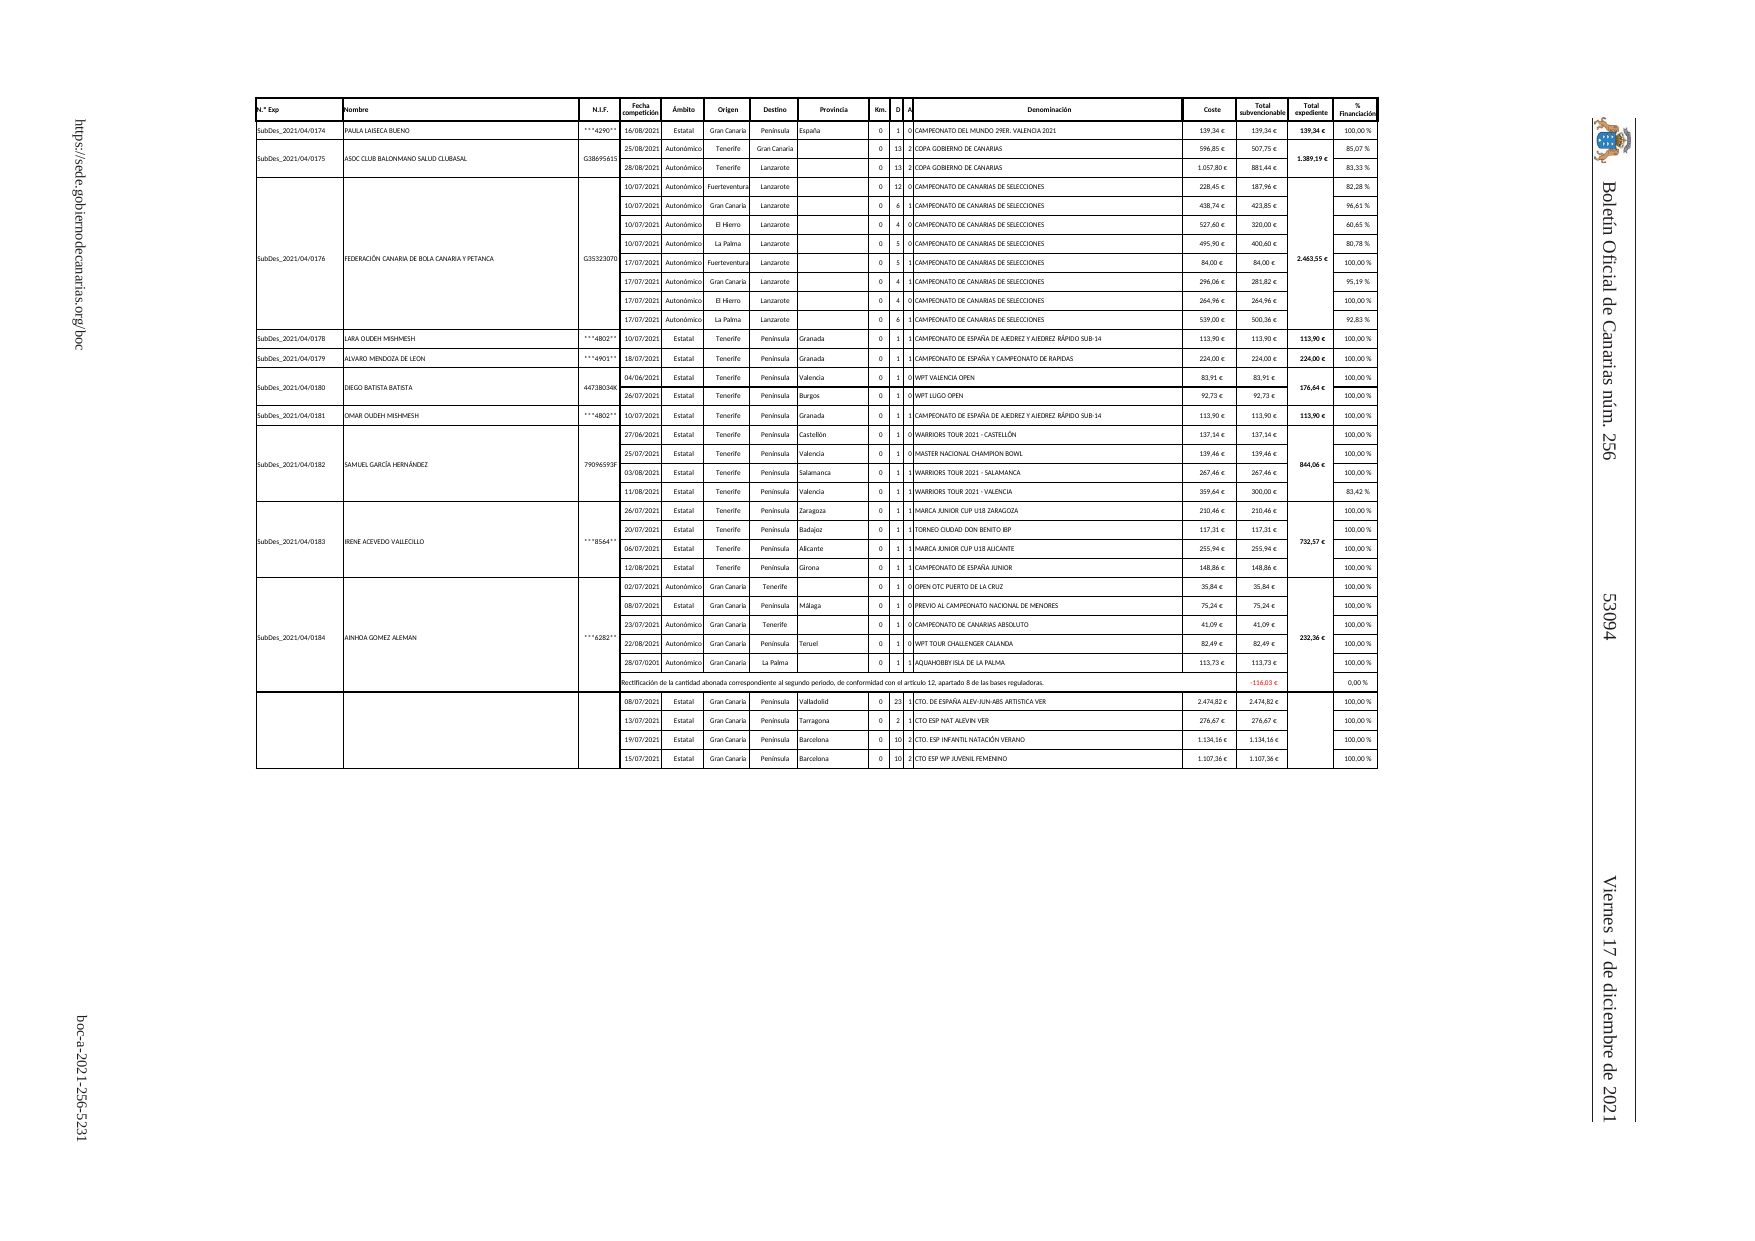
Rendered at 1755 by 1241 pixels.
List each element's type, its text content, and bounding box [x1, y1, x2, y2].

table_cell 60,65 % [1334, 216, 1377, 234]
table_cell 139,34 € [1237, 122, 1287, 138]
table_cell 08/07/2021 [621, 693, 661, 710]
table_cell 117,31 € [1183, 521, 1236, 539]
table_cell 11/08/2021 [621, 483, 661, 501]
table_cell 423,85 € [1237, 197, 1287, 215]
table_cell Burgos [798, 388, 868, 405]
table_cell Tarragona [798, 711, 868, 729]
table_cell Península [750, 502, 797, 520]
table_cell Tenerife [704, 445, 749, 463]
table_cell 0 [904, 635, 913, 653]
table_header N.I.F. [580, 99, 619, 120]
text boc-a-2021-256-5231 [74, 1016, 91, 1145]
table_cell Península [750, 445, 797, 463]
table_cell 210,46 € [1183, 502, 1236, 520]
table_cell 100,00 % [1334, 426, 1377, 443]
table_cell 10/07/2021 [621, 197, 661, 215]
table_cell 12 [890, 178, 903, 196]
table_cell 359,64 € [1183, 483, 1236, 501]
table_cell 82,28 % [1334, 178, 1377, 196]
table_cell 255,94 € [1237, 540, 1287, 558]
table_cell 1 [904, 483, 913, 501]
table_cell Estatal [662, 559, 703, 577]
table_cell 100,00 % [1334, 616, 1377, 634]
table_cell Tenerife [704, 559, 749, 577]
table_cell 1 [904, 464, 913, 482]
table_cell SubDes_2021/04/0174 [257, 122, 343, 138]
table_cell 224,00 € [1183, 349, 1236, 367]
table_cell 1 [890, 122, 903, 138]
table_cell 113,90 € [1237, 330, 1287, 348]
table_cell 117,31 € [1237, 521, 1287, 539]
table_cell 113,73 € [1183, 654, 1236, 672]
table_cell [798, 140, 868, 158]
table_cell 06/07/2021 [621, 540, 661, 558]
table_cell 1 [890, 445, 903, 463]
table_cell [798, 178, 868, 196]
table_cell Autonómico [662, 635, 703, 653]
table_cell Península [750, 693, 797, 710]
table_cell Castellón [798, 426, 868, 443]
table_cell Teruel [798, 635, 868, 653]
table_cell 264,96 € [1183, 292, 1236, 310]
table_cell CAMPEONATO DE CANARIAS DE SELECCIONES [914, 197, 1182, 215]
table_cell Valladolid [798, 693, 868, 710]
table_cell 1 [904, 502, 913, 520]
table_cell 0 [869, 349, 889, 367]
table_cell Estatal [662, 445, 703, 463]
table_cell OPEN OTC PUERTO DE LA CRUZ [914, 578, 1182, 596]
table_header Coste [1184, 99, 1235, 120]
text https://sede.gobiernodecanarias.org/boc [72, 119, 89, 352]
table_header Destino [751, 99, 797, 120]
table_cell La Palma [704, 311, 749, 329]
table_cell 281,82 € [1237, 273, 1287, 291]
table_cell CAMPEONATO DE CANARIAS ABSOLUTO [914, 616, 1182, 634]
table_cell Estatal [662, 750, 703, 768]
table_cell 137,14 € [1183, 426, 1236, 443]
table_cell 1 [904, 540, 913, 558]
table_cell 0 [904, 597, 913, 615]
table_cell Autonómico [662, 273, 703, 291]
table_cell ALVARO MENDOZA DE LEON [344, 349, 578, 367]
table_cell 83,42 % [1334, 483, 1377, 501]
table_cell 0 [869, 140, 889, 158]
table_cell 1 [904, 559, 913, 577]
table_header A [904, 99, 912, 120]
table_cell 0 [869, 311, 889, 329]
table_cell 92,73 € [1237, 388, 1287, 405]
table_cell OMAR OUDEH MISHMESH [344, 406, 578, 424]
table_cell 25/07/2021 [621, 445, 661, 463]
table_cell 85,07 % [1334, 140, 1377, 158]
table_cell 35,84 € [1237, 578, 1287, 596]
table_cell LARA OUDEH MISHMESH [344, 330, 578, 348]
table_cell Gran Canaria [704, 635, 749, 653]
table_cell 100,00 % [1334, 445, 1377, 463]
table_cell 100,00 % [1334, 731, 1377, 748]
table_cell 75,24 € [1237, 597, 1287, 615]
table_cell 500,36 € [1237, 311, 1287, 329]
table_cell 0 [869, 178, 889, 196]
table_cell 17/07/2021 [621, 311, 661, 329]
table_cell 527,60 € [1183, 216, 1236, 234]
table_cell 23 [890, 693, 903, 710]
table_cell 10/07/2021 [621, 406, 661, 424]
table_cell Estatal [662, 731, 703, 748]
table_cell 0 [869, 292, 889, 310]
table_cell AINHOA GOMEZ ALEMAN [344, 578, 578, 691]
table_cell 0 [869, 711, 889, 729]
table_cell CAMPEONATO DE ESPAÑA JUNIOR [914, 559, 1182, 577]
table_cell 1.057,80 € [1183, 159, 1236, 177]
table_cell 539,00 € [1183, 311, 1236, 329]
table_cell Tenerife [704, 483, 749, 501]
table_cell 1 [890, 597, 903, 615]
table_cell [798, 216, 868, 234]
table_cell 27/06/2021 [621, 426, 661, 443]
table_cell Lanzarote [750, 292, 797, 310]
table_cell 02/07/2021 [621, 578, 661, 596]
table_cell Península [750, 406, 797, 424]
table_cell WARRIORS TOUR 2021 - VALENCIA [914, 483, 1182, 501]
table_cell 1 [904, 330, 913, 348]
table_cell Valencia [798, 368, 868, 386]
table_cell Tenerife [704, 540, 749, 558]
table_cell IRENE ACEVEDO VALLECILLO [344, 502, 578, 577]
table_cell Península [750, 540, 797, 558]
table_cell Península [750, 521, 797, 539]
table_cell Estatal [662, 540, 703, 558]
table_cell Tenerife [704, 426, 749, 443]
table_cell Tenerife [704, 140, 749, 158]
table_cell 17/07/2021 [621, 292, 661, 310]
table_cell 1 [890, 349, 903, 367]
table_cell 100,00 % [1334, 388, 1377, 405]
table_cell G38695615 [579, 140, 619, 177]
table_cell Tenerife [704, 521, 749, 539]
table_cell CAMPEONATO DE CANARIAS DE SELECCIONES [914, 254, 1182, 272]
table_cell 264,96 € [1237, 292, 1287, 310]
table_cell 0 [869, 388, 889, 405]
table_cell 276,67 € [1183, 711, 1236, 729]
table_cell G35323070 [579, 178, 619, 329]
table_cell Estatal [662, 122, 703, 138]
table_cell 1 [904, 654, 913, 672]
table_cell 139,46 € [1183, 445, 1236, 463]
table_cell 113,90 € [1183, 406, 1236, 424]
table_header Provincia [799, 99, 868, 120]
table_cell El Hierro [704, 292, 749, 310]
table_cell 13 [890, 159, 903, 177]
table_cell 148,86 € [1183, 559, 1236, 577]
table_cell [257, 693, 343, 768]
table_cell Valencia [798, 483, 868, 501]
table_cell Autonómico [662, 292, 703, 310]
table_cell Estatal [662, 368, 703, 386]
table_cell 1 [890, 388, 903, 405]
table_cell SubDes_2021/04/0175 [257, 140, 343, 177]
table_cell 41,09 € [1183, 616, 1236, 634]
table_cell Tenerife [704, 388, 749, 405]
table_cell 0 [904, 368, 913, 386]
table_cell Estatal [662, 464, 703, 482]
table_cell 26/07/2021 [621, 388, 661, 405]
table_cell 4 [890, 216, 903, 234]
table_cell 100,00 % [1334, 330, 1377, 348]
table_cell MARCA JUNIOR CUP U18 ALICANTE [914, 540, 1182, 558]
table_cell 15/07/2021 [621, 750, 661, 768]
table_cell 100,00 % [1334, 406, 1377, 424]
table_cell Gran Canaria [704, 654, 749, 672]
table_cell 1 [890, 635, 903, 653]
table_cell Estatal [662, 349, 703, 367]
table_cell 2.474,82 € [1237, 693, 1287, 710]
table_cell 0 [869, 159, 889, 177]
table_cell CAMPEONATO DE ESPAÑA Y CAMPEONATO DE RAPIDAS [914, 349, 1182, 367]
table_cell 0 [869, 445, 889, 463]
table_cell ***4290** [579, 122, 619, 138]
table_cell CAMPEONATO DE CANARIAS DE SELECCIONES [914, 216, 1182, 234]
table_cell CAMPEONATO DE ESPAÑA DE AJEDREZ Y AJEDREZ RÁPIDO SUB-14 [914, 406, 1182, 424]
table_cell 35,84 € [1183, 578, 1236, 596]
table_cell 0 [904, 578, 913, 596]
table_cell Estatal [662, 406, 703, 424]
table_cell 100,00 % [1334, 635, 1377, 653]
table_cell 12/08/2021 [621, 559, 661, 577]
table_cell Lanzarote [750, 311, 797, 329]
table_cell 100,00 % [1334, 502, 1377, 520]
table_cell Fuerteventura [704, 178, 749, 196]
table_cell CAMPEONATO DE CANARIAS DE SELECCIONES [914, 311, 1182, 329]
table_cell Autonómico [662, 254, 703, 272]
table_cell 187,96 € [1237, 178, 1287, 196]
table_cell Estatal [662, 502, 703, 520]
table_cell [798, 254, 868, 272]
table_cell [798, 654, 868, 672]
table_cell CTO ESP WP JUVENIL FEMENINO [914, 750, 1182, 768]
table_cell Tenerife [704, 502, 749, 520]
table_cell 84,00 € [1183, 254, 1236, 272]
table_cell 0 [869, 616, 889, 634]
table_cell 100,00 % [1334, 464, 1377, 482]
table_cell 2 [904, 750, 913, 768]
table_cell 100,00 % [1334, 750, 1377, 768]
table_cell Península [750, 464, 797, 482]
table_cell Granada [798, 406, 868, 424]
table_cell Tenerife [704, 349, 749, 367]
table_cell 20/07/2021 [621, 521, 661, 539]
table_cell 10/07/2021 [621, 330, 661, 348]
table_cell [798, 311, 868, 329]
table_cell España [798, 122, 868, 138]
table_cell 267,46 € [1183, 464, 1236, 482]
table_cell 0 [869, 216, 889, 234]
table_cell Península [750, 426, 797, 443]
table_cell 113,90 € [1288, 406, 1333, 424]
table_cell 228,45 € [1183, 178, 1236, 196]
table_cell 300,00 € [1237, 483, 1287, 501]
table_cell SubDes_2021/04/0182 [257, 426, 343, 501]
table_cell Lanzarote [750, 197, 797, 215]
table_cell 83,91 € [1237, 368, 1287, 386]
table_cell Girona [798, 559, 868, 577]
table_cell 100,00 % [1334, 711, 1377, 729]
table_cell [1288, 693, 1333, 768]
table_cell 100,00 % [1334, 349, 1377, 367]
table_cell Autonómico [662, 235, 703, 253]
table_cell 0 [904, 388, 913, 405]
table_cell Gran Canaria [750, 140, 797, 158]
table_cell 100,00 % [1334, 559, 1377, 577]
table_cell 0 [869, 578, 889, 596]
table_cell La Palma [750, 654, 797, 672]
table_cell 19/07/2021 [621, 731, 661, 748]
table_cell Península [750, 635, 797, 653]
table_cell -116,03 € [1237, 673, 1287, 691]
table_header Denominación [914, 99, 1181, 120]
table_cell 1 [904, 711, 913, 729]
table_cell 1 [890, 330, 903, 348]
table_cell 100,00 % [1334, 254, 1377, 272]
table_cell 1 [904, 311, 913, 329]
table_cell 139,46 € [1237, 445, 1287, 463]
table_cell Tenerife [750, 578, 797, 596]
table_cell 113,90 € [1288, 330, 1333, 348]
table_cell CAMPEONATO DE CANARIAS DE SELECCIONES [914, 273, 1182, 291]
table_cell 5 [890, 254, 903, 272]
table_cell Gran Canaria [704, 122, 749, 138]
table_cell Lanzarote [750, 254, 797, 272]
table_cell Autonómico [662, 140, 703, 158]
table_cell Estatal [662, 426, 703, 443]
table_cell SubDes_2021/04/0184 [257, 578, 343, 691]
table_cell WARRIORS TOUR 2021 - CASTELLÓN [914, 426, 1182, 443]
table_cell 100,00 % [1334, 693, 1377, 710]
table_cell 10 [890, 750, 903, 768]
table_cell 92,83 % [1334, 311, 1377, 329]
table_cell SubDes_2021/04/0178 [257, 330, 343, 348]
table_cell ***6282** [579, 578, 619, 691]
table_cell 0 [869, 197, 889, 215]
table_cell 84,00 € [1237, 254, 1287, 272]
table_cell 18/07/2021 [621, 349, 661, 367]
table_cell SAMUEL GARCÍA HERNÁNDEZ [344, 426, 578, 501]
table_cell COPA GOBIERNO DE CANARIAS [914, 140, 1182, 158]
table_cell 400,60 € [1237, 235, 1287, 253]
table_cell 10/07/2021 [621, 178, 661, 196]
table_cell [798, 159, 868, 177]
table_cell 1.389,19 € [1288, 140, 1333, 177]
text Viernes 17 de diciembre de 2021 [1600, 875, 1621, 1124]
table_cell 0 [869, 521, 889, 539]
table_cell 1.107,36 € [1183, 750, 1236, 768]
table_cell 83,91 € [1183, 368, 1236, 386]
table_cell Barcelona [798, 731, 868, 748]
text Boletín Oficial de Canarias núm. 256 [1599, 181, 1621, 462]
table_cell Granada [798, 349, 868, 367]
table_header Total expediente [1289, 99, 1332, 120]
table_cell 1 [890, 464, 903, 482]
table_cell ***4802** [579, 406, 619, 424]
table_cell 96,61 % [1334, 197, 1377, 215]
table_cell 1 [890, 426, 903, 443]
table_cell 1 [890, 559, 903, 577]
table_cell Gran Canaria [704, 273, 749, 291]
table_cell Gran Canaria [704, 197, 749, 215]
table_header Nombre [344, 99, 578, 120]
table_cell Gran Canaria [704, 693, 749, 710]
table_cell 596,85 € [1183, 140, 1236, 158]
table_cell 0 [869, 635, 889, 653]
table_cell Barcelona [798, 750, 868, 768]
table_cell 232,36 € [1288, 578, 1333, 691]
table_cell [798, 235, 868, 253]
table_cell Península [750, 750, 797, 768]
table_cell 1 [904, 197, 913, 215]
table_cell 0 [904, 426, 913, 443]
table_cell Tenerife [704, 368, 749, 386]
table_cell 113,90 € [1183, 330, 1236, 348]
table_cell 1 [890, 406, 903, 424]
table_cell Península [750, 349, 797, 367]
table_cell Estatal [662, 483, 703, 501]
table_cell Estatal [662, 330, 703, 348]
table_cell MASTER NACIONAL CHAMPION BOWL [914, 445, 1182, 463]
table_cell 22/08/2021 [621, 635, 661, 653]
table_cell Península [750, 122, 797, 138]
table_cell 100,00 % [1334, 521, 1377, 539]
table_cell [798, 197, 868, 215]
table_cell 1 [904, 521, 913, 539]
table_cell Península [750, 597, 797, 615]
table_cell Península [750, 330, 797, 348]
table_cell Península [750, 483, 797, 501]
table_cell Autonómico [662, 654, 703, 672]
table_cell MARCA JUNIOR CUP U18 ZARAGOZA [914, 502, 1182, 520]
table_cell SubDes_2021/04/0181 [257, 406, 343, 424]
table_cell 0 [869, 731, 889, 748]
table_header D [891, 99, 902, 120]
table_cell Gran Canaria [704, 750, 749, 768]
table_cell 16/08/2021 [621, 122, 661, 138]
table_cell 2.463,55 € [1288, 178, 1333, 329]
table_cell 25/08/2021 [621, 140, 661, 158]
table_cell 255,94 € [1183, 540, 1236, 558]
table_cell 1 [904, 406, 913, 424]
table_cell 0 [904, 178, 913, 196]
table_cell 5 [890, 235, 903, 253]
table_cell 10 [890, 731, 903, 748]
table_cell Autonómico [662, 159, 703, 177]
table_cell La Palma [704, 235, 749, 253]
table_cell WARRIORS TOUR 2021 - SALAMANCA [914, 464, 1182, 482]
table_cell 08/07/2021 [621, 597, 661, 615]
table_cell Fuerteventura [704, 254, 749, 272]
table_cell COPA GOBIERNO DE CANARIAS [914, 159, 1182, 177]
table_cell ***8564** [579, 502, 619, 577]
table_cell WPT LUGO OPEN [914, 388, 1182, 405]
table_cell Lanzarote [750, 273, 797, 291]
table_cell 0 [869, 406, 889, 424]
table_cell 17/07/2021 [621, 254, 661, 272]
table_header N.º Exp [257, 99, 342, 120]
table_cell 41,09 € [1237, 616, 1287, 634]
table_cell Tenerife [704, 159, 749, 177]
table_cell Zaragoza [798, 502, 868, 520]
table_header % Financiación [1334, 99, 1376, 120]
table_cell 100,00 % [1334, 578, 1377, 596]
table_cell Autonómico [662, 311, 703, 329]
table_cell CAMPEONATO DE CANARIAS DE SELECCIONES [914, 235, 1182, 253]
table_cell 148,86 € [1237, 559, 1287, 577]
table_cell Málaga [798, 597, 868, 615]
table_header Fecha competición [621, 99, 660, 120]
table_cell 100,00 % [1334, 540, 1377, 558]
table_cell [579, 693, 619, 768]
table_cell 80,78 % [1334, 235, 1377, 253]
table_cell Lanzarote [750, 235, 797, 253]
table_cell Tenerife [704, 330, 749, 348]
table_cell 13/07/2021 [621, 711, 661, 729]
table_cell Estatal [662, 693, 703, 710]
table_cell SubDes_2021/04/0179 [257, 349, 343, 367]
table_cell 0 [904, 292, 913, 310]
table_cell 139,34 € [1183, 122, 1236, 138]
table_header Km. [870, 99, 889, 120]
table_cell 0 [869, 540, 889, 558]
table_cell CAMPEONATO DE CANARIAS DE SELECCIONES [914, 178, 1182, 196]
table_cell 100,00 % [1334, 654, 1377, 672]
table_cell 0 [869, 273, 889, 291]
table_cell 0 [904, 235, 913, 253]
table_cell 03/08/2021 [621, 464, 661, 482]
table_cell 320,00 € [1237, 216, 1287, 234]
table_cell CAMPEONATO DE CANARIAS DE SELECCIONES [914, 292, 1182, 310]
table_cell 17/07/2021 [621, 273, 661, 291]
table_cell 95,19 % [1334, 273, 1377, 291]
table_cell Gran Canaria [704, 616, 749, 634]
table_cell 1 [904, 349, 913, 367]
table_cell FEDERACIÓN CANARIA DE BOLA CANARIA Y PETANCA [344, 178, 578, 329]
table_cell 224,00 € [1288, 349, 1333, 367]
table_cell 844,06 € [1288, 426, 1333, 501]
table_cell 4 [890, 292, 903, 310]
table_cell 75,24 € [1183, 597, 1236, 615]
table_cell 176,64 € [1288, 368, 1333, 405]
table_cell 0 [904, 122, 913, 138]
table_cell Alicante [798, 540, 868, 558]
table_cell Península [750, 559, 797, 577]
table_cell Autonómico [662, 616, 703, 634]
table_cell 0 [869, 464, 889, 482]
table_cell [344, 693, 578, 768]
table_cell 0 [869, 122, 889, 138]
table_cell 1.134,16 € [1237, 731, 1287, 748]
table_cell 296,06 € [1183, 273, 1236, 291]
table_cell 82,49 € [1237, 635, 1287, 653]
table_cell 139,34 € [1288, 122, 1333, 138]
table_cell Rectificación de la cantidad abonada correspondiente al segundo periodo, de conformidad con el articulo 12, apartado 8 de las bases reguladoras. [621, 673, 1236, 691]
table_cell 0 [869, 254, 889, 272]
table_cell WPT TOUR CHALLENGER CALANDA [914, 635, 1182, 653]
table_cell Estatal [662, 521, 703, 539]
table_cell 1 [904, 254, 913, 272]
table_cell SubDes_2021/04/0176 [257, 178, 343, 329]
table_cell Península [750, 388, 797, 405]
table_cell 113,73 € [1237, 654, 1287, 672]
table_cell 2 [904, 140, 913, 158]
table_cell Estatal [662, 711, 703, 729]
table_cell ***4802** [579, 330, 619, 348]
table_cell Tenerife [704, 464, 749, 482]
table_cell 1 [904, 273, 913, 291]
table_cell Península [750, 711, 797, 729]
table_cell 0 [869, 654, 889, 672]
table_cell 267,46 € [1237, 464, 1287, 482]
table_cell 2.474,82 € [1183, 693, 1236, 710]
table_cell 6 [890, 197, 903, 215]
table_cell 732,57 € [1288, 502, 1333, 577]
table_cell 92,73 € [1183, 388, 1236, 405]
table_cell 28/08/2021 [621, 159, 661, 177]
table_cell Autonómico [662, 216, 703, 234]
table_cell CTO. DE ESPAÑA ALEV-JUN-ABS ARTISTICA VER [914, 693, 1182, 710]
table_cell 137,14 € [1237, 426, 1287, 443]
table_cell 26/07/2021 [621, 502, 661, 520]
table_cell 1 [890, 616, 903, 634]
table_cell 0 [869, 368, 889, 386]
table_cell 0 [869, 235, 889, 253]
table_cell 224,00 € [1237, 349, 1287, 367]
table_cell 6 [890, 311, 903, 329]
table_cell 2 [904, 731, 913, 748]
table_cell 0 [869, 750, 889, 768]
table_cell SubDes_2021/04/0183 [257, 502, 343, 577]
table_cell Valencia [798, 445, 868, 463]
table_cell Estatal [662, 388, 703, 405]
table_cell 4 [890, 273, 903, 291]
table_cell 2 [890, 711, 903, 729]
table_cell DIEGO BATISTA BATISTA [344, 368, 578, 405]
table_cell Gran Canaria [704, 578, 749, 596]
table_cell Autonómico [662, 578, 703, 596]
table_cell Lanzarote [750, 216, 797, 234]
text 53094 [1600, 593, 1621, 642]
table_cell 04/06/2021 [621, 368, 661, 386]
table_cell WPT VALENCIA OPEN [914, 368, 1182, 386]
table_cell PAULA LAISECA BUENO [344, 122, 578, 138]
table_cell Tenerife [750, 616, 797, 634]
table_cell AQUAHOBBY ISLA DE LA PALMA [914, 654, 1182, 672]
table_cell 507,75 € [1237, 140, 1287, 158]
table_cell 0 [904, 216, 913, 234]
table_cell 2 [904, 159, 913, 177]
table_cell Gran Canaria [704, 711, 749, 729]
table_cell CTO ESP NAT ALEVIN VER [914, 711, 1182, 729]
table_cell 438,74 € [1183, 197, 1236, 215]
table_cell 1 [890, 654, 903, 672]
table_cell 10/07/2021 [621, 235, 661, 253]
table_cell 113,90 € [1237, 406, 1287, 424]
table_cell [798, 292, 868, 310]
table_header Ámbito [662, 99, 703, 120]
table_cell 100,00 % [1334, 122, 1377, 138]
table_cell Lanzarote [750, 159, 797, 177]
table_cell 82,49 € [1183, 635, 1236, 653]
table_cell 1 [890, 502, 903, 520]
table_cell ASOC CLUB BALONMANO SALUD CLUBASAL [344, 140, 578, 177]
table_cell [798, 616, 868, 634]
table_cell Península [750, 731, 797, 748]
table_cell 1 [890, 521, 903, 539]
table_cell 13 [890, 140, 903, 158]
table_cell ***4901** [579, 349, 619, 367]
table_cell 0 [904, 445, 913, 463]
table_cell Salamanca [798, 464, 868, 482]
table_header Origen [705, 99, 749, 120]
table_cell 0,00 % [1334, 673, 1377, 691]
table_cell 23/07/2021 [621, 616, 661, 634]
table_cell CAMPEONATO DEL MUNDO 29ER. VALENCIA 2021 [914, 122, 1182, 138]
table_cell [798, 578, 868, 596]
table_cell 1 [904, 693, 913, 710]
table_cell 0 [904, 616, 913, 634]
table_cell 0 [869, 502, 889, 520]
table_cell 0 [869, 426, 889, 443]
table_cell 0 [869, 693, 889, 710]
table_cell Autonómico [662, 178, 703, 196]
table_cell 79096593F [579, 426, 619, 501]
table_cell Lanzarote [750, 178, 797, 196]
table_cell 1.107,36 € [1237, 750, 1287, 768]
table_cell Gran Canaria [704, 597, 749, 615]
table_cell CTO. ESP INFANTIL NATACIÓN VERANO [914, 731, 1182, 748]
table_cell 10/07/2021 [621, 216, 661, 234]
table_cell 1.134,16 € [1183, 731, 1236, 748]
table_cell 0 [869, 483, 889, 501]
table_cell 210,46 € [1237, 502, 1287, 520]
table_cell 44738034K [579, 368, 619, 405]
table_cell 881,44 € [1237, 159, 1287, 177]
table_cell 1 [890, 540, 903, 558]
table_cell 0 [869, 597, 889, 615]
table_cell CAMPEONATO DE ESPAÑA DE AJEDREZ Y AJEDREZ RÁPIDO SUB-14 [914, 330, 1182, 348]
table_cell TORNEO CIUDAD DON BENITO IBP [914, 521, 1182, 539]
table_cell 0 [869, 330, 889, 348]
table_cell 1 [890, 368, 903, 386]
table_cell 495,90 € [1183, 235, 1236, 253]
table_cell Gran Canaria [704, 731, 749, 748]
table_cell 1 [890, 483, 903, 501]
table_cell Península [750, 368, 797, 386]
table_cell 276,67 € [1237, 711, 1287, 729]
table_header Total subvencionable [1237, 99, 1287, 120]
table_cell Tenerife [704, 406, 749, 424]
table_cell 83,33 % [1334, 159, 1377, 177]
table_cell 1 [890, 578, 903, 596]
table_cell PREVIO AL CAMPEONATO NACIONAL DE MENORES [914, 597, 1182, 615]
table_cell Autonómico [662, 197, 703, 215]
table_cell Badajoz [798, 521, 868, 539]
table_cell 28/07/0201 [621, 654, 661, 672]
table_cell SubDes_2021/04/0180 [257, 368, 343, 405]
table_cell Granada [798, 330, 868, 348]
table_cell [798, 273, 868, 291]
table_cell 100,00 % [1334, 292, 1377, 310]
table_cell 100,00 % [1334, 597, 1377, 615]
table_cell El Hierro [704, 216, 749, 234]
table_cell Estatal [662, 597, 703, 615]
table_cell 0 [869, 559, 889, 577]
table_cell 100,00 % [1334, 368, 1377, 386]
